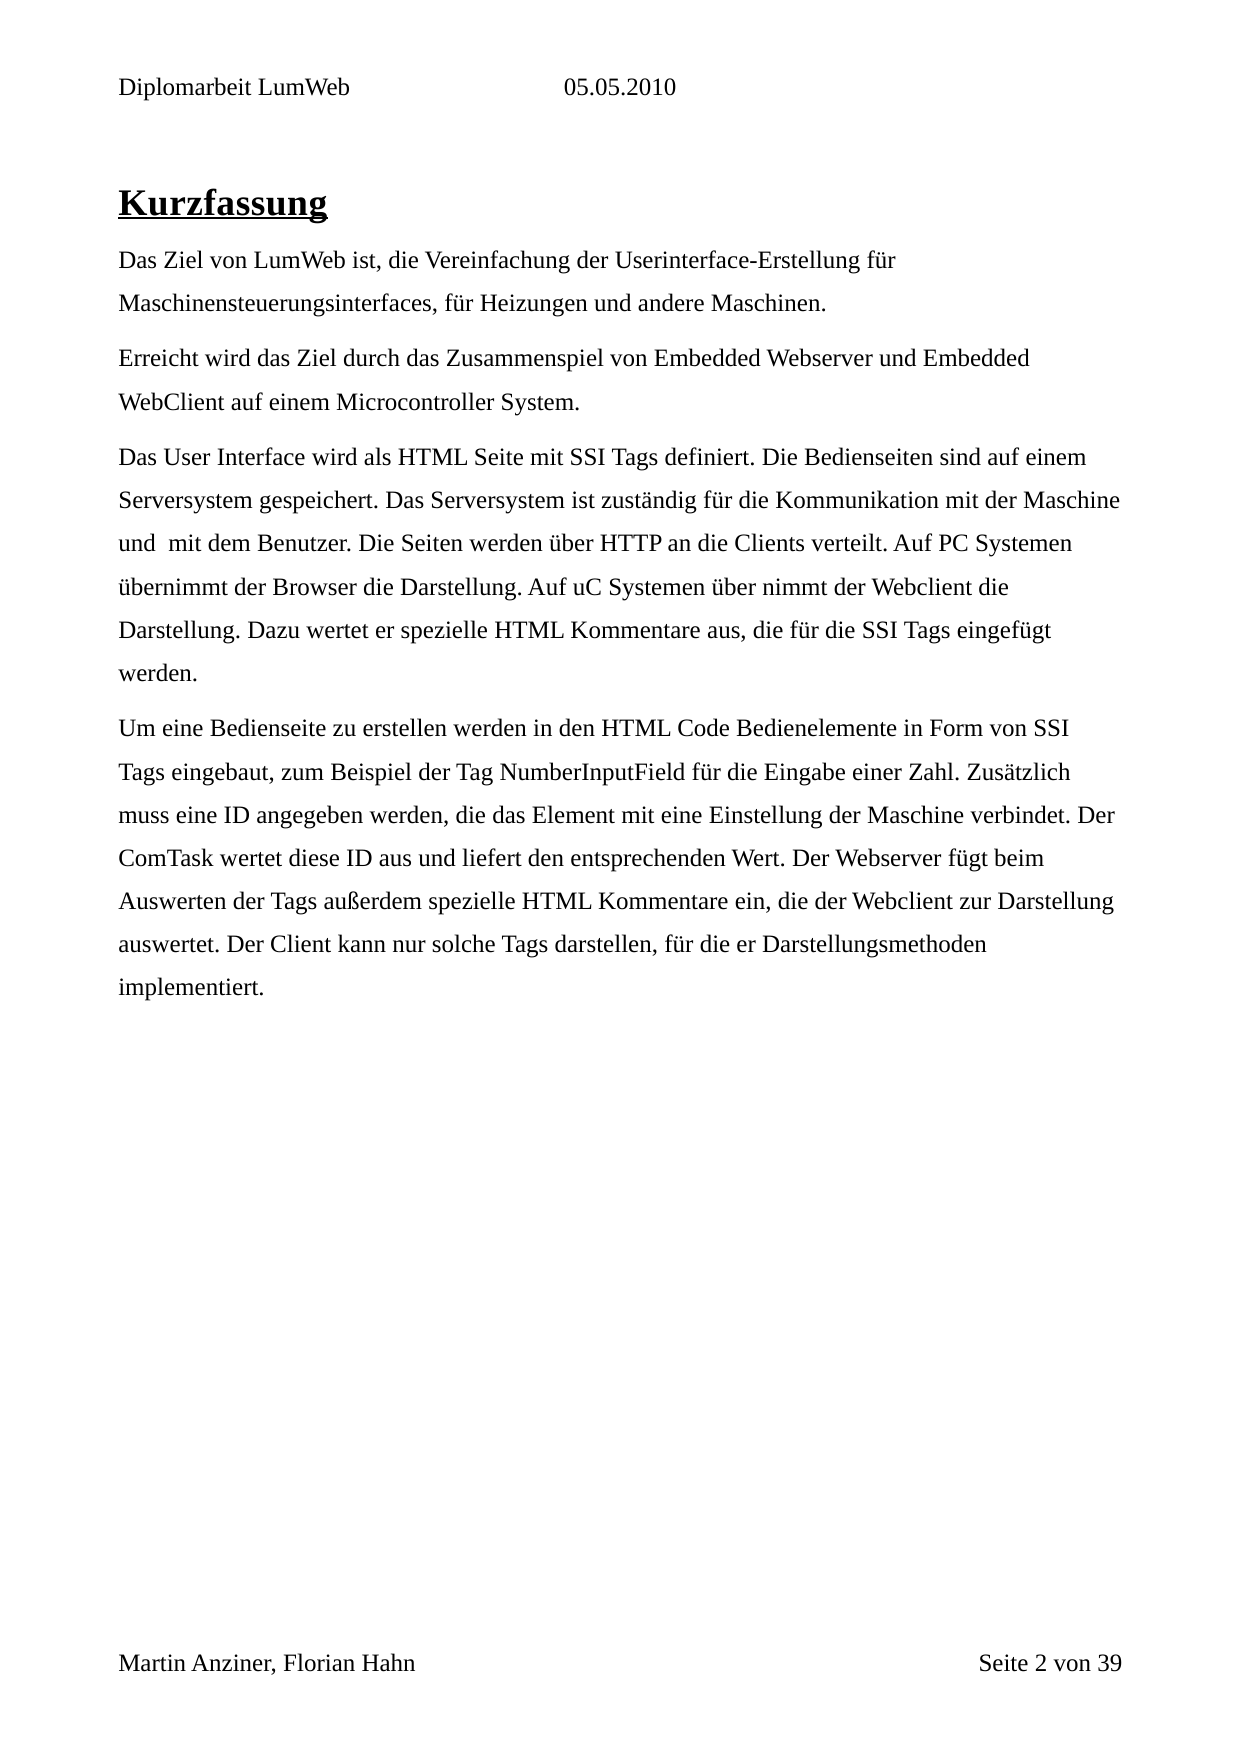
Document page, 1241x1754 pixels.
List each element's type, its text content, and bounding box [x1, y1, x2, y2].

text Erreicht wird das Ziel durch das Zusammenspiel von Embedded Webserver und Embedded WebClient auf einem Microcontroller System. [118, 343, 1122, 415]
text Das User Interface wird als HTML Seite mit SSI Tags definiert. Die Bedienseiten sind auf einem Serversystem gespeichert. Das Serversystem ist zuständig für die Kommunikation mit der Maschine und mit dem Benutzer. Die Seiten werden über HTTP an die Clients verteilt. Auf PC Systemen übernimmt der Browser die Darstellung. Auf uC Systemen über nimmt der Webclient die Darstellung. Dazu wertet er spezielle HTML Kommentare aus, die für die SSI Tags eingefügt werden. [118, 442, 1122, 687]
text Das Ziel von LumWeb ist, die Vereinfachung der Userinterface-Erstellung für Maschinensteuerungsinterfaces, für Heizungen und andere Maschinen. [118, 245, 1122, 317]
text Um eine Bedienseite zu erstellen werden in den HTML Code Bedienelemente in Form von SSI Tags eingebaut, zum Beispiel der Tag NumberInputField für die Eingabe einer Zahl. Zusätzlich muss eine ID angegeben werden, die das Element mit eine Einstellung der Maschine verbindet. Der ComTask wertet diese ID aus und liefert den entsprechenden Wert. Der Webserver fügt beim Auswerten der Tags außerdem spezielle HTML Kommentare ein, die der Webclient zur Darstellung auswertet. Der Client kann nur solche Tags darstellen, für die er Darstellungsmethoden implementiert. [118, 713, 1122, 1001]
subtitle Kurzfassung [118, 180, 1122, 223]
